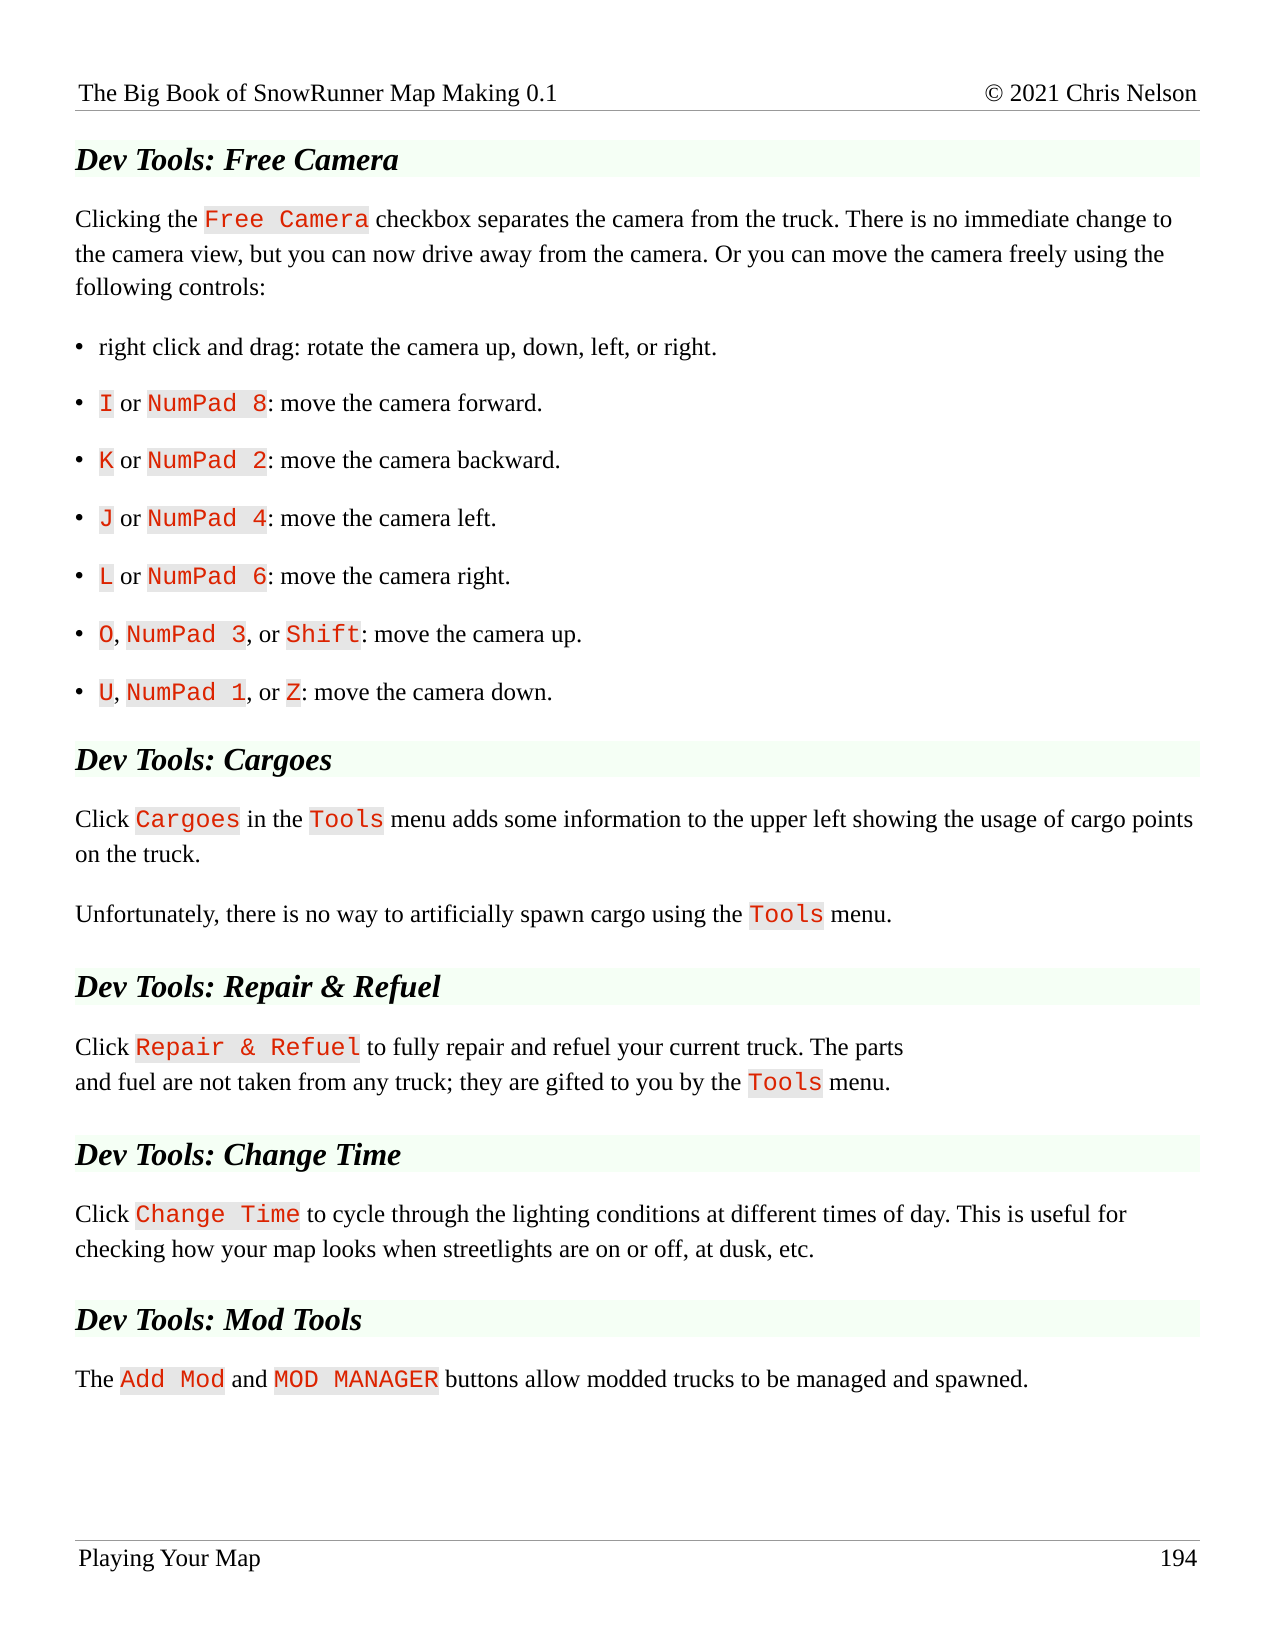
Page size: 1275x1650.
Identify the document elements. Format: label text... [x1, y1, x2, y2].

list I or NumPad 8: move the camera forward. [75, 388, 1200, 418]
list J or NumPad 4: move the camera left. [75, 503, 1200, 534]
text Unfortunately, there is no way to artificially spawn cargo using the Tools menu. [75, 899, 1200, 930]
list U, NumPad 1, or Z: move the camera down. [75, 677, 1200, 707]
list K or NumPad 2: move the camera backward. [75, 445, 1200, 476]
text Click Repair & Refuel to fully repair and refuel your current truck. The parts and fuel are not taken from any truck; they are gifted to you by the Tools menu. [75, 1032, 1200, 1098]
subtitle Dev Tools: Mod Tools [75, 1300, 1200, 1337]
list right click and drag: rotate the camera up, down, left, or right. [75, 332, 1200, 361]
text Click Cargoes in the Tools menu adds some information to the upper left showing the usage of cargo points on the truck. [75, 804, 1200, 868]
text Clicking the Free Camera checkbox separates the camera from the truck. There is no immediate change to the camera view, but you can now drive away from the camera. Or you can move the camera freely using the following controls: [75, 204, 1200, 301]
subtitle Dev Tools: Free Camera [75, 140, 1200, 177]
text The Add Mod and MOD MANAGER buttons allow modded trucks to be managed and spawned. [75, 1364, 1200, 1395]
subtitle Dev Tools: Cargoes [75, 741, 1200, 777]
list O, NumPad 3, or Shift: move the camera up. [75, 619, 1200, 650]
text Click Change Time to cycle through the lighting conditions at different times of day. This is useful for checking how your map looks when streetlights are on or off, at dusk, etc. [75, 1199, 1200, 1263]
subtitle Dev Tools: Repair & Refuel [75, 968, 1200, 1005]
subtitle Dev Tools: Change Time [75, 1135, 1200, 1172]
list L or NumPad 6: move the camera right. [75, 561, 1200, 592]
